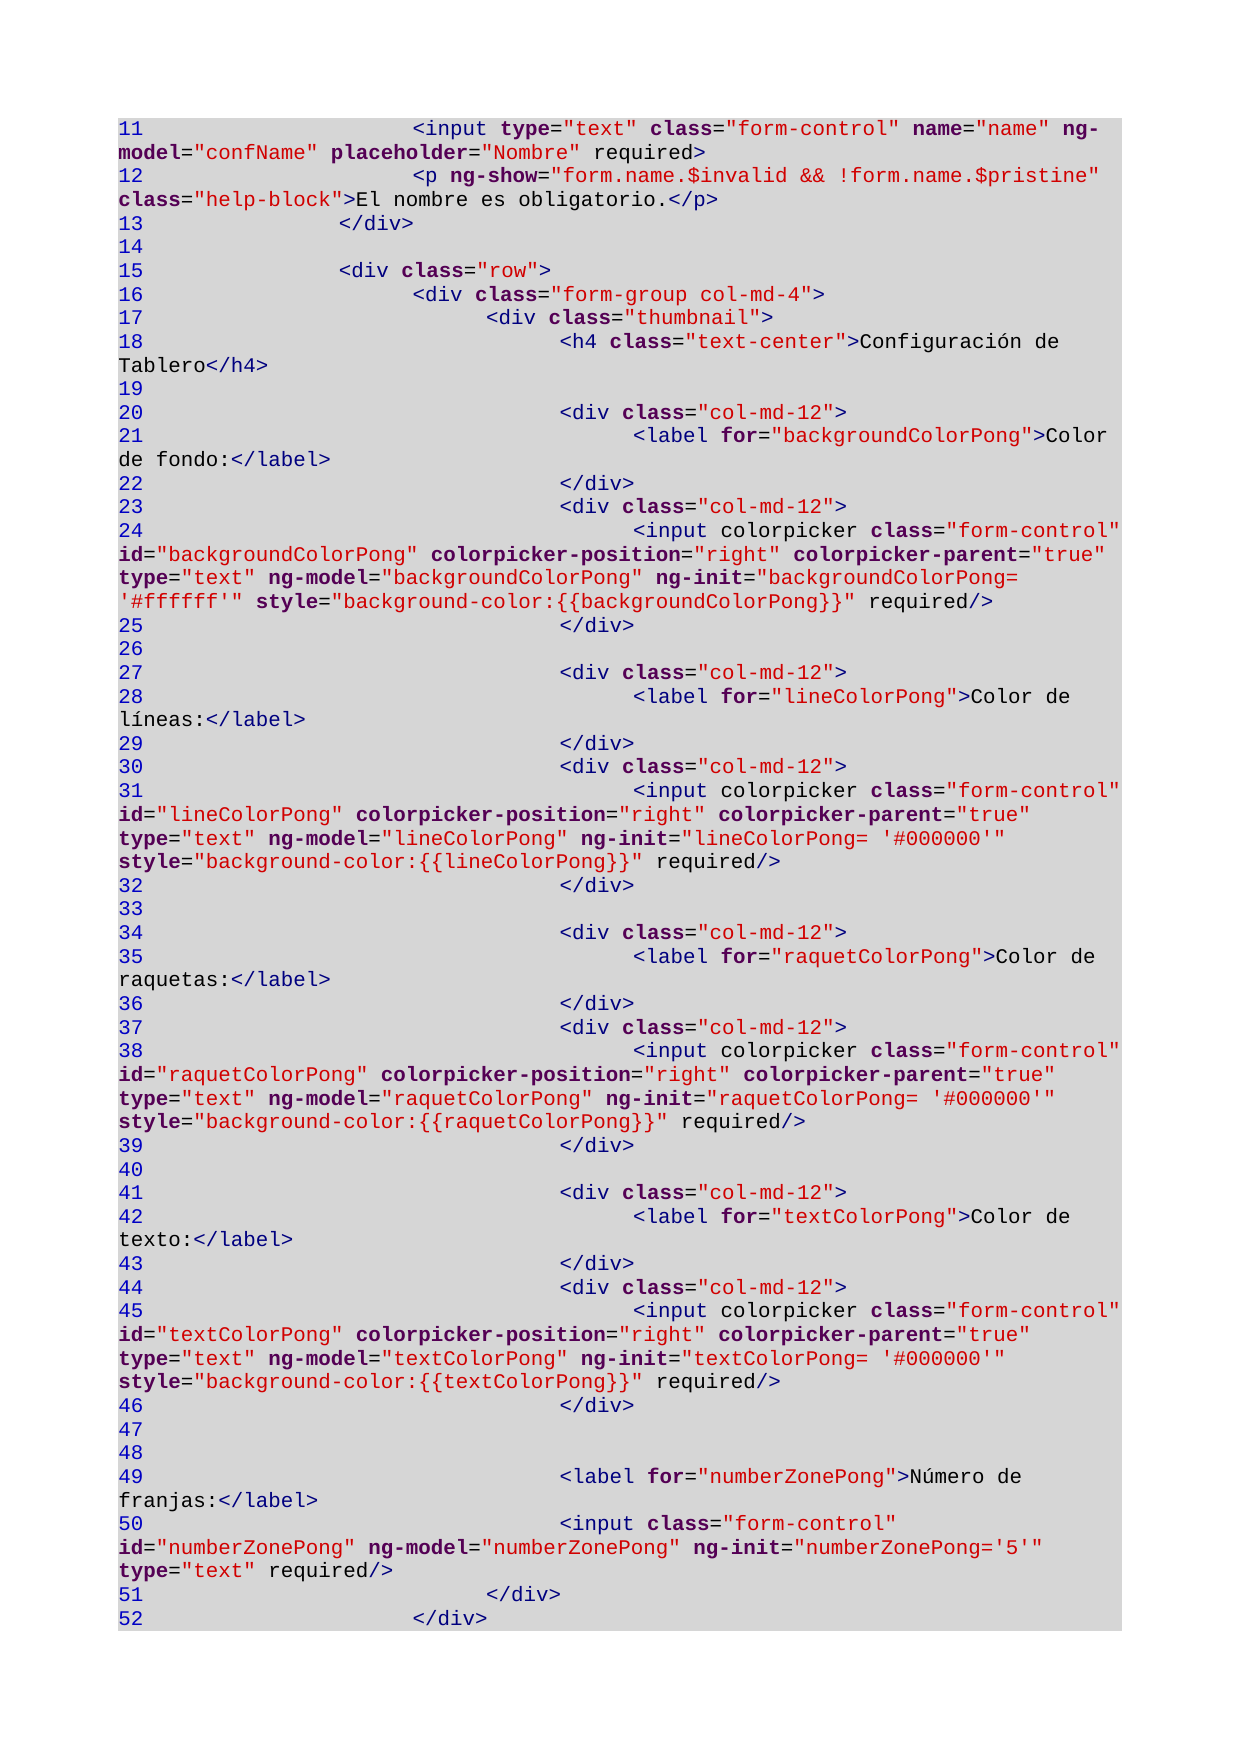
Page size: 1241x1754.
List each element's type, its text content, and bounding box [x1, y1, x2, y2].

text 19 [118, 378, 1122, 402]
text 32 </div> [118, 875, 1122, 898]
text 40 [118, 1158, 1122, 1182]
text 47 [118, 1419, 1122, 1442]
text 16 <div class="form-group col-md-4"> [118, 284, 1122, 307]
text 24 <input colorpicker class="form-control" id="backgroundColorPong" colorpicker-position="right" colorpicker-parent="true" type="text" ng-model="backgroundColorPong" ng-init="backgroundColorPong= '#ffffff'" style="background-color:{{backgroundColorPong}}" required/> [118, 520, 1122, 615]
text 27 <div class="col-md-12"> [118, 662, 1122, 686]
text 45 <input colorpicker class="form-control" id="textColorPong" colorpicker-position="right" colorpicker-parent="true" type="text" ng-model="textColorPong" ng-init="textColorPong= '#000000'" style="background-color:{{textColorPong}}" required/> [118, 1300, 1122, 1395]
text 31 <input colorpicker class="form-control" id="lineColorPong" colorpicker-position="right" colorpicker-parent="true" type="text" ng-model="lineColorPong" ng-init="lineColorPong= '#000000'" style="background-color:{{lineColorPong}}" required/> [118, 780, 1122, 875]
text 48 [118, 1442, 1122, 1466]
text 42 <label for="textColorPong">Color de texto:</label> [118, 1206, 1122, 1253]
text 25 </div> [118, 615, 1122, 638]
text 14 [118, 236, 1122, 260]
text 18 <h4 class="text-center">Configuración de Tablero</h4> [118, 331, 1122, 378]
text 38 <input colorpicker class="form-control" id="raquetColorPong" colorpicker-position="right" colorpicker-parent="true" type="text" ng-model="raquetColorPong" ng-init="raquetColorPong= '#000000'" style="background-color:{{raquetColorPong}}" required/> [118, 1040, 1122, 1135]
text 12 <p ng-show="form.name.$invalid && !form.name.$pristine" class="help-block">El nombre es obligatorio.</p> [118, 165, 1122, 213]
text 43 </div> [118, 1253, 1122, 1277]
text 46 </div> [118, 1395, 1122, 1419]
text 36 </div> [118, 993, 1122, 1017]
text 11 <input type="text" class="form-control" name="name" ng-model="confName" placeholder="Nombre" required> [118, 118, 1122, 165]
text 20 <div class="col-md-12"> [118, 402, 1122, 426]
text 13 </div> [118, 213, 1122, 236]
text 15 <div class="row"> [118, 260, 1122, 284]
text 50 <input class="form-control" id="numberZonePong" ng-model="numberZonePong" ng-init="numberZonePong='5'" type="text" required/> [118, 1513, 1122, 1584]
text 51 </div> [118, 1584, 1122, 1608]
text 22 </div> [118, 473, 1122, 496]
text 23 <div class="col-md-12"> [118, 496, 1122, 520]
text 39 </div> [118, 1135, 1122, 1158]
text 29 </div> [118, 733, 1122, 757]
text 30 <div class="col-md-12"> [118, 757, 1122, 780]
text 28 <label for="lineColorPong">Color de líneas:</label> [118, 686, 1122, 733]
text 41 <div class="col-md-12"> [118, 1182, 1122, 1206]
text 52 </div> [118, 1608, 1122, 1631]
text 33 [118, 898, 1122, 922]
text 49 <label for="numberZonePong">Número de franjas:</label> [118, 1466, 1122, 1513]
text 35 <label for="raquetColorPong">Color de raquetas:</label> [118, 946, 1122, 993]
text 21 <label for="backgroundColorPong">Color de fondo:</label> [118, 426, 1122, 473]
text 17 <div class="thumbnail"> [118, 307, 1122, 331]
text 26 [118, 638, 1122, 662]
text 37 <div class="col-md-12"> [118, 1017, 1122, 1040]
text 44 <div class="col-md-12"> [118, 1277, 1122, 1300]
text 34 <div class="col-md-12"> [118, 922, 1122, 946]
